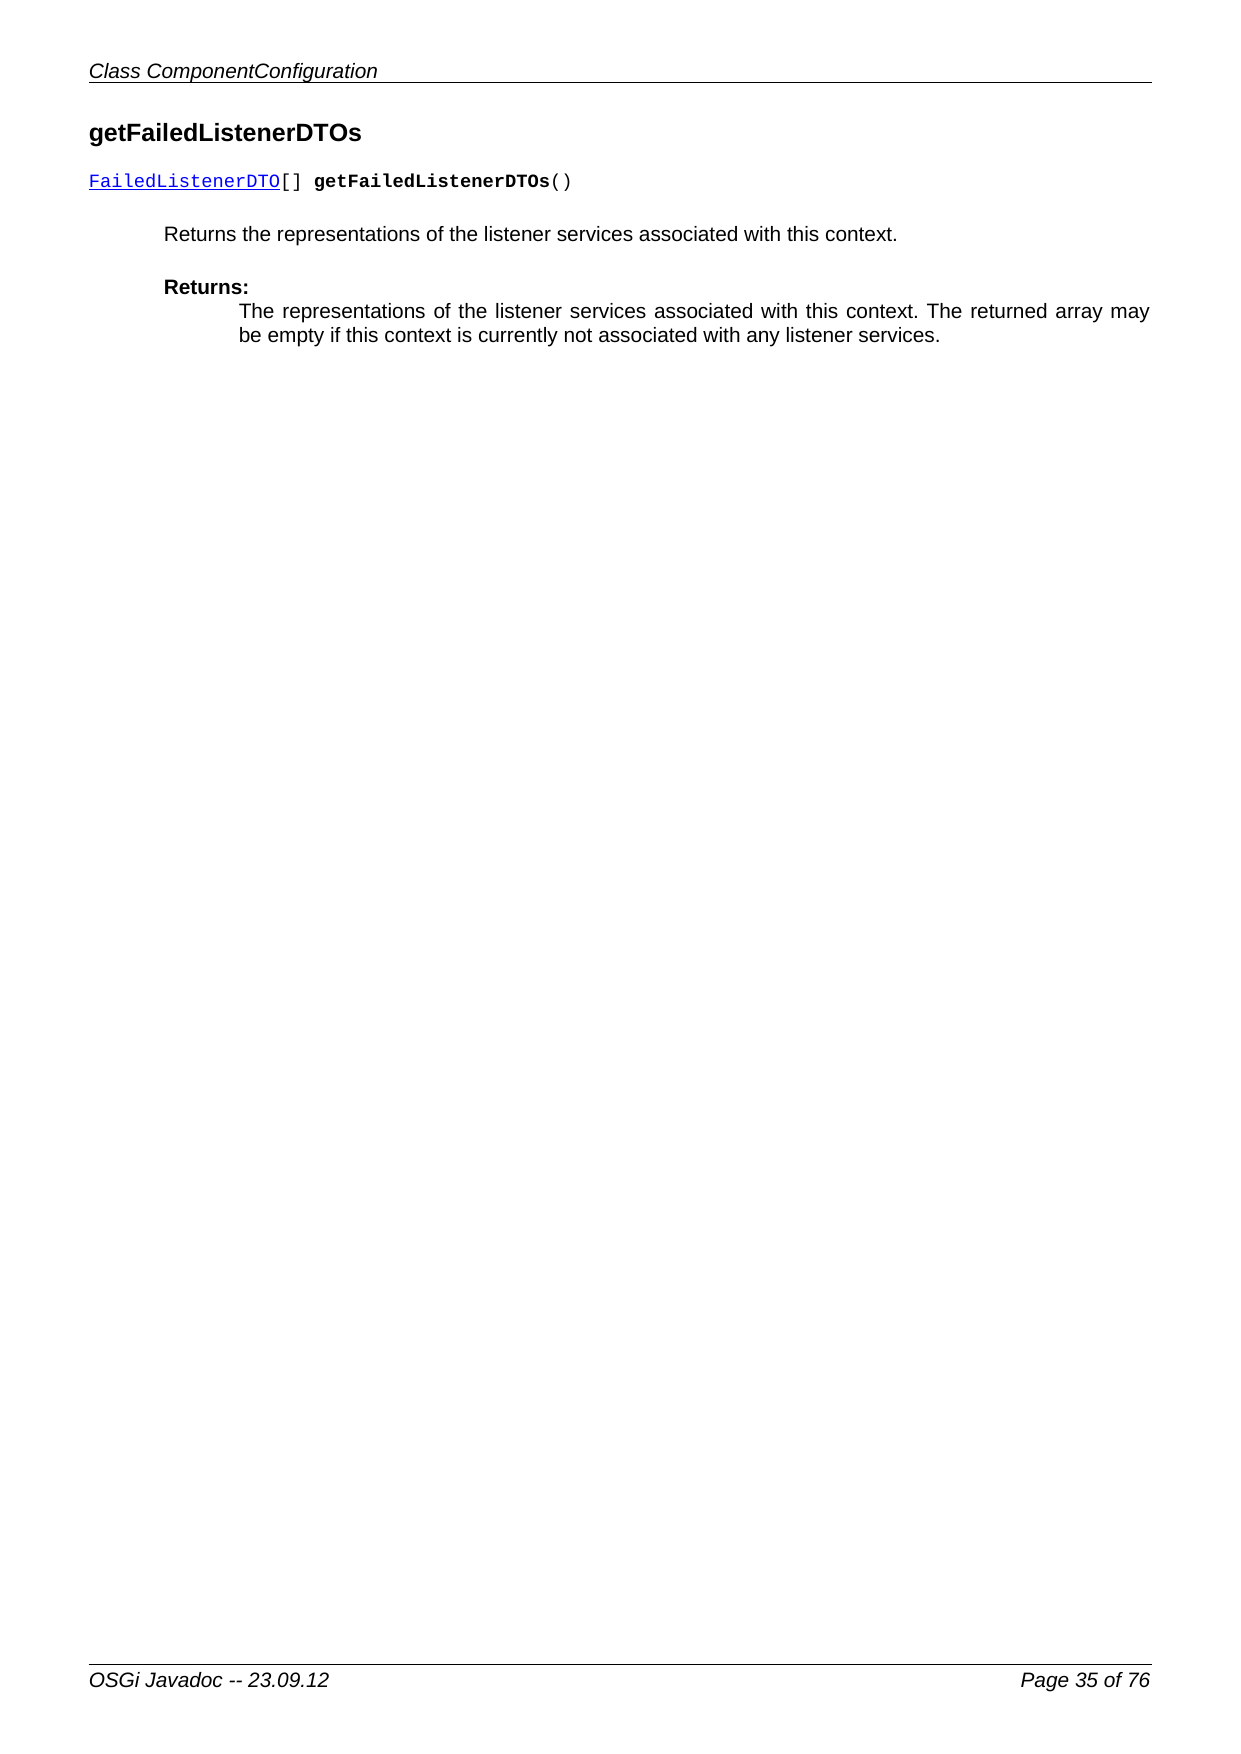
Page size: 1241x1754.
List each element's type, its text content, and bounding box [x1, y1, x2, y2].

subtitle getFailedListenerDTOs [88, 118, 1152, 147]
text FailedListenerDTO[] getFailedListenerDTOs() [88, 171, 1152, 193]
text Returns: [163, 275, 1152, 299]
text The representations of the listener services associated with this context. The returned array may be empty if this context is currently not associated with any listener services. [238, 299, 1152, 347]
text Returns the representations of the listener services associated with this context. [163, 222, 1152, 246]
